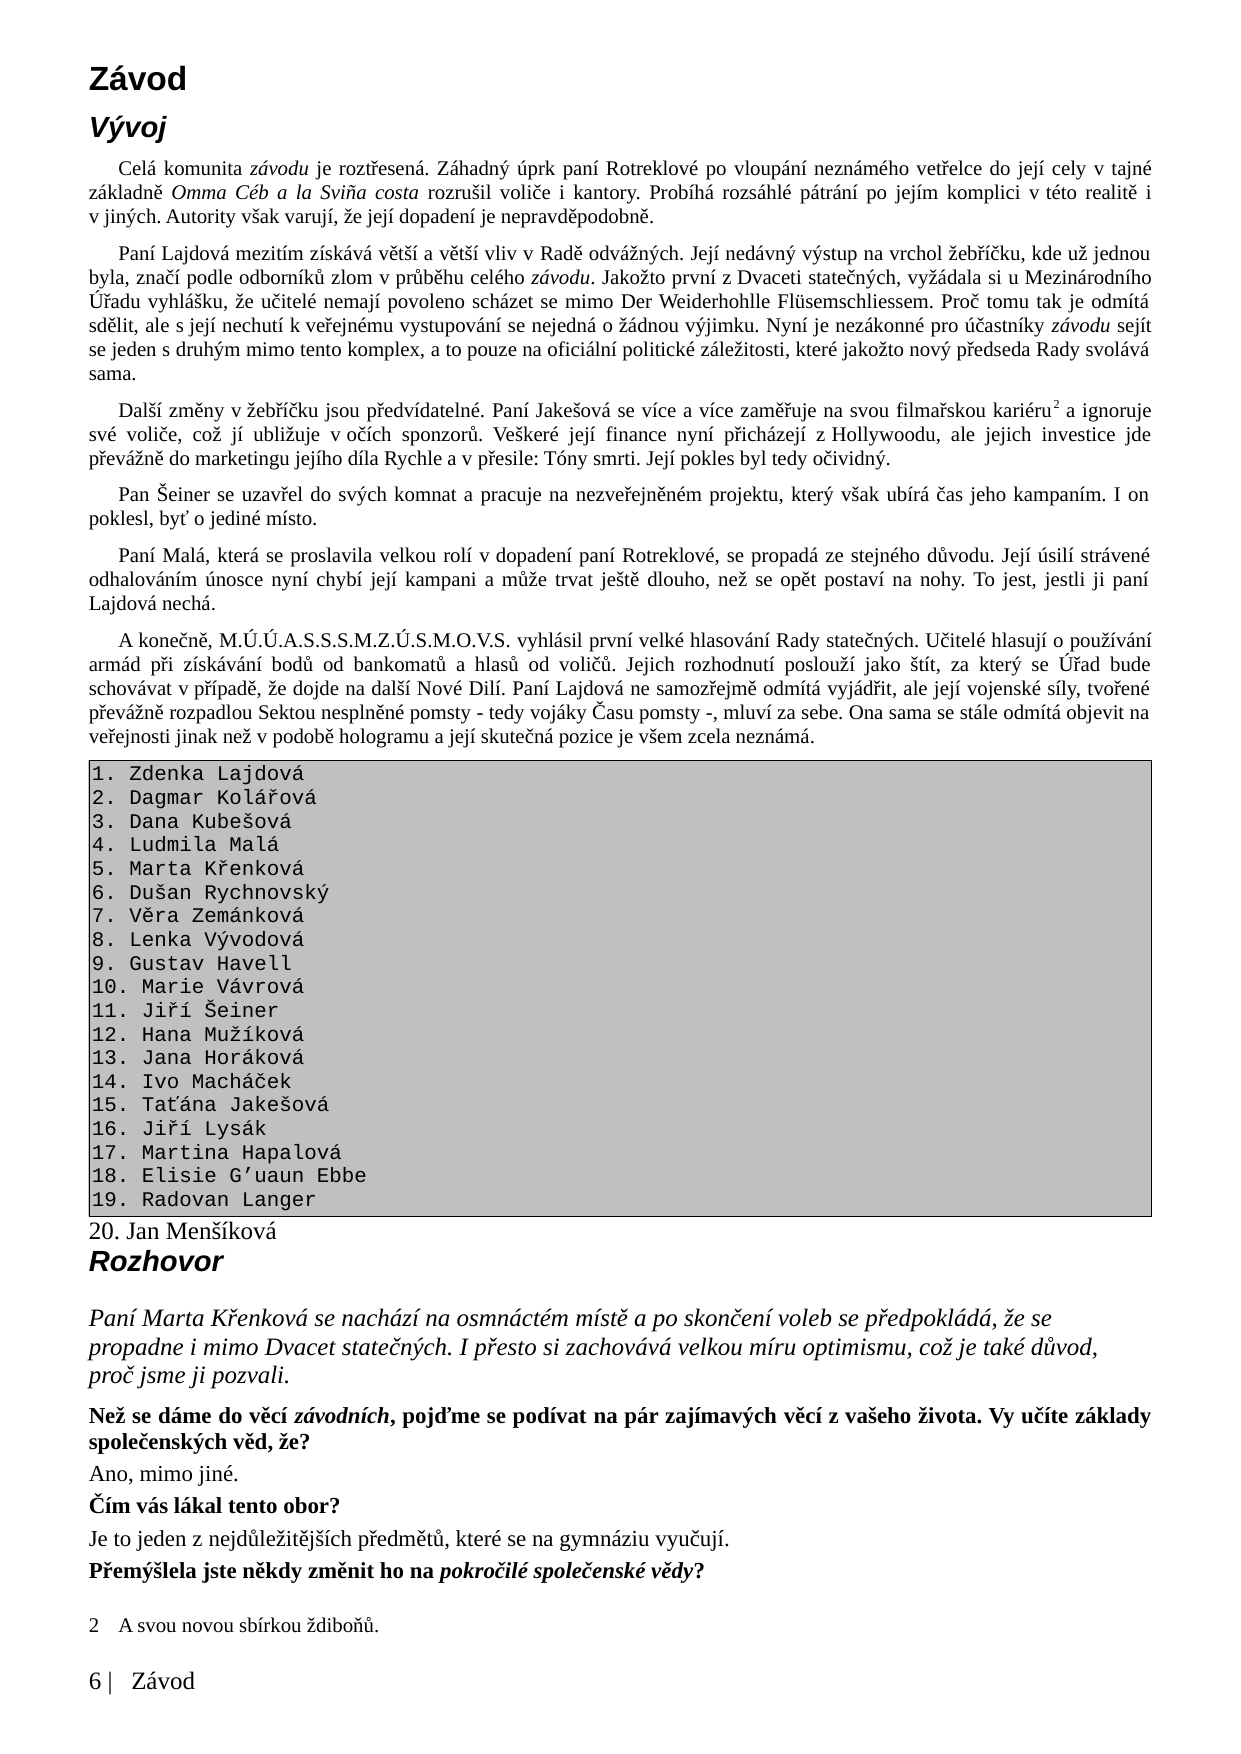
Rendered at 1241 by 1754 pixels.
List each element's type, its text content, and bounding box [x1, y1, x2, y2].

text Je to jeden z nejdůležitějších předmětů, které se na gymnáziu vyučují. [88, 1525, 1152, 1551]
text 19. Radovan Langer [90, 1186, 1151, 1216]
subtitle Závod [88, 59, 1152, 98]
text Paní Lajdová mezitím získává větší a větší vliv v Radě odvážných. Její nedávný výstup na vrchol žebříčku, kde už jednou byla, značí podle odborníků zlom v průběhu celého závodu. Jakožto první z Dvaceti statečných, vyžádala si u Mezinárodního Úřadu vyhlášku, že učitelé nemají povoleno scházet se mimo Der Weiderhohlle Flüsemschliessem. Proč tomu tak je odmítá sdělit, ale s její nechutí k veřejnému vystupování se nejedná o žádnou výjimku. Nyní je nezákonné pro účastníky závodu sejít se jeden s druhým mimo tento komplex, a to pouze na oficiální politické záležitosti, které jakožto nový předseda Rady svolává sama. [88, 241, 1152, 385]
text 15. Taťána Jakešová [90, 1091, 1151, 1115]
text 11. Jiří Šeiner [90, 997, 1151, 1021]
text 3. Dana Kubešová [90, 808, 1151, 831]
text 20. Jan Menšíková [88, 1216, 1152, 1244]
text Paní Marta Křenková se nachází na osmnáctém místě a po skončení voleb se předpokládá, že se propadne i mimo Dvacet statečných. I přesto si zachovává velkou míru optimismu, což je také důvod, proč jsme ji pozvali. [88, 1303, 1152, 1389]
text 7. Věra Zemánková [90, 902, 1151, 926]
subtitle Vývoj [88, 110, 1152, 144]
text 9. Gustav Havell [90, 949, 1151, 973]
text 8. Lenka Vývodová [90, 926, 1151, 949]
text 6. Dušan Rychnovský [90, 879, 1151, 902]
text 2. Dagmar Kolářová [90, 784, 1151, 808]
text Celá komunita závodu je roztřesená. Záhadný úprk paní Rotreklové po vloupání neznámého vetřelce do její cely v tajné základně Omma Céb a la Sviña costa rozrušil voliče i kantory. Probíhá rozsáhlé pátrání po jejím komplici v této realitě i v jiných. Autority však varují, že její dopadení je nepravděpodobně. [88, 156, 1152, 228]
text 17. Martina Hapalová [90, 1139, 1151, 1162]
text Pan Šeiner se uzavřel do svých komnat a pracuje na nezveřejněném projektu, který však ubírá čas jeho kampaním. I on poklesl, byť o jediné místo. [88, 482, 1152, 530]
text Čím vás lákal tento obor? [88, 1493, 1152, 1519]
text 5. Marta Křenková [90, 855, 1151, 879]
text Paní Malá, která se proslavila velkou rolí v dopadení paní Rotreklové, se propadá ze stejného důvodu. Její úsilí strávené odhalováním únosce nyní chybí její kampani a může trvat ještě dlouho, než se opět postaví na nohy. To jest, jestli ji paní Lajdová nechá. [88, 543, 1152, 615]
text A konečně, M.Ú.Ú.A.S.S.S.M.Z.Ú.S.M.O.V.S. vyhlásil první velké hlasování Rady statečných. Učitelé hlasují o používání armád při získávání bodů od bankomatů a hlasů od voličů. Jejich rozhodnutí poslouží jako štít, za který se Úřad bude schovávat v případě, že dojde na další Nové Dilí. Paní Lajdová ne samozřejmě odmítá vyjádřit, ale její vojenské síly, tvořené převážně rozpadlou Sektou nesplněné pomsty - tedy vojáky Času pomsty -, mluví za sebe. Ona sama se stále odmítá objevit na veřejnosti jinak než v podobě hologramu a její skutečná pozice je všem zcela neznámá. [88, 628, 1152, 748]
text Než se dáme do věcí závodních, pojďme se podívat na pár zajímavých věcí z vašeho života. Vy učíte základy společenských věd, že? [88, 1402, 1152, 1454]
subtitle Rozhovor [88, 1244, 1152, 1278]
text 14. Ivo Macháček [90, 1068, 1151, 1091]
text Přemýšlela jste někdy změnit ho na pokročilé společenské vědy? [88, 1557, 1152, 1583]
text 12. Hana Mužíková [90, 1021, 1151, 1044]
text 10. Marie Vávrová [90, 973, 1151, 997]
text Ano, mimo jiné. [88, 1460, 1152, 1487]
text 1. Zdenka Lajdová [90, 761, 1151, 784]
text 18. Elisie G’uaun Ebbe [90, 1162, 1151, 1186]
text 4. Ludmila Malá [90, 831, 1151, 855]
text 13. Jana Horáková [90, 1044, 1151, 1068]
text 16. Jiří Lysák [90, 1115, 1151, 1139]
text A svou novou sbírkou ždiboňů. [88, 1613, 1152, 1637]
text Další změny v žebříčku jsou předvídatelné. Paní Jakešová se více a více zaměřuje na svou filmařskou kariéru a ignoruje své voliče, což jí ubližuje v očích sponzorů. Veškeré její finance nyní přicházejí z Hollywoodu, ale jejich investice jde převážně do marketingu jejího díla Rychle a v přesile: Tóny smrti. Její pokles byl tedy očividný. [88, 398, 1152, 470]
